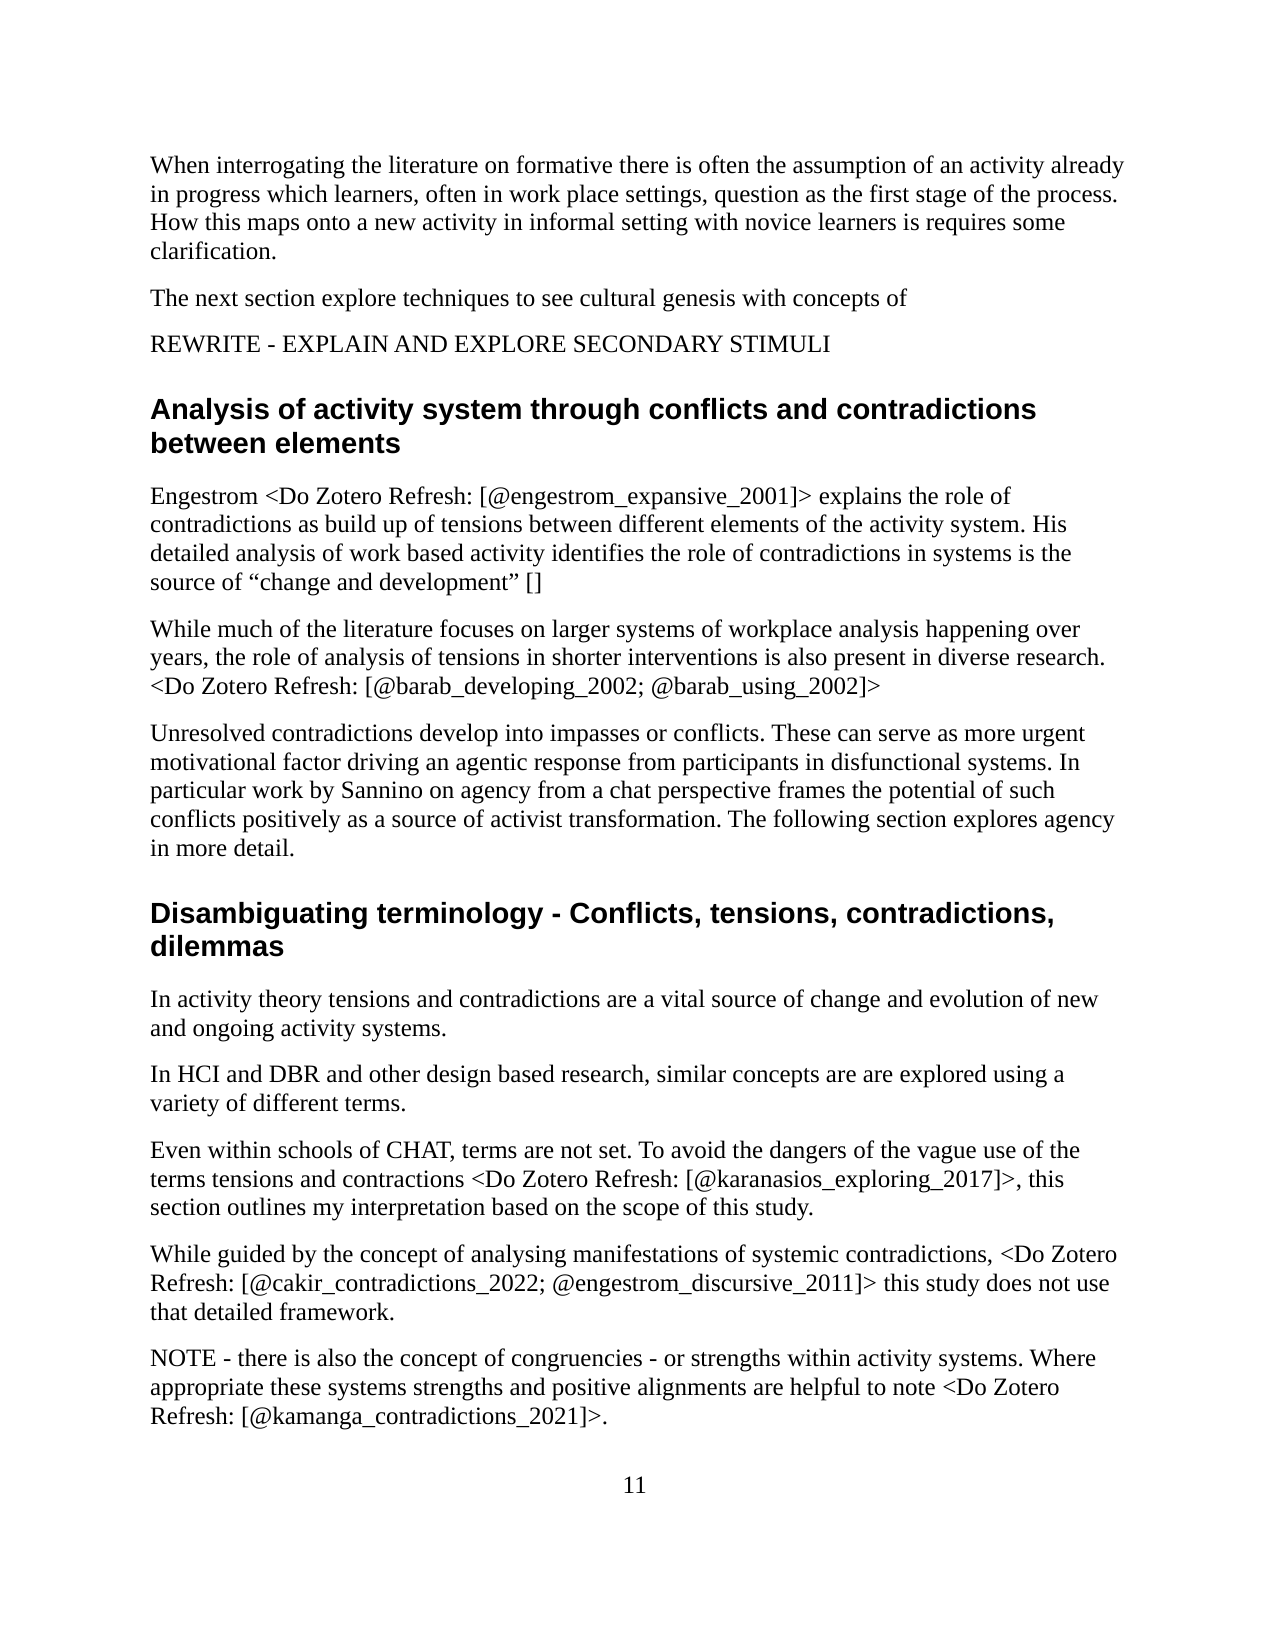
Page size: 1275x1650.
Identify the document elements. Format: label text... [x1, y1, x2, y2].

text NOTE - there is also the concept of congruencies - or strengths within activity systems. Where appropriate these systems strengths and positive alignments are helpful to note <Do Zotero Refresh: [@kamanga_contradictions_2021]>. [150, 1343, 1125, 1429]
text The next section explore techniques to see cultural genesis with concepts of [150, 283, 1125, 312]
text Even within schools of CHAT, terms are not set. To avoid the dangers of the vague use of the terms tensions and contractions <Do Zotero Refresh: [@karanasios_exploring_2017]>, this section outlines my interpretation based on the scope of this study. [150, 1135, 1125, 1221]
text Engestrom <Do Zotero Refresh: [@engestrom_expansive_2001]> explains the role of contradictions as build up of tensions between different elements of the activity system. His detailed analysis of work based activity identifies the role of contradictions in systems is the source of “change and development” [] [150, 481, 1125, 596]
text REWRITE - EXPLAIN AND EXPLORE SECONDARY STIMULI [150, 329, 1125, 358]
text In HCI and DBR and other design based research, similar concepts are are explored using a variety of different terms. [150, 1059, 1125, 1117]
text When interrogating the literature on formative there is often the assumption of an activity already in progress which learners, often in work place settings, question as the first stage of the process. How this maps onto a new activity in informal setting with novice learners is requires some clarification. [150, 150, 1125, 265]
text In activity theory tensions and contradictions are a vital source of change and evolution of new and ongoing activity systems. [150, 984, 1125, 1042]
text Unresolved contradictions develop into impasses or conflicts. These can serve as more urgent motivational factor driving an agentic response from participants in disfunctional systems. In particular work by Sannino on agency from a chat perspective frames the potential of such conflicts positively as a source of activist transformation. The following section explores agency in more detail. [150, 718, 1125, 862]
text While guided by the concept of analysing manifestations of systemic contradictions, <Do Zotero Refresh: [@cakir_contradictions_2022; @engestrom_discursive_2011]> this study does not use that detailed framework. [150, 1239, 1125, 1325]
subtitle Disambiguating terminology - Conflicts, tensions, contradictions, dilemmas [150, 896, 1125, 963]
subtitle Analysis of activity system through conflicts and contradictions between elements [150, 392, 1125, 459]
text While much of the literature focuses on larger systems of workplace analysis happening over years, the role of analysis of tensions in shorter interventions is also present in diverse research. <Do Zotero Refresh: [@barab_developing_2002; @barab_using_2002]> [150, 614, 1125, 700]
